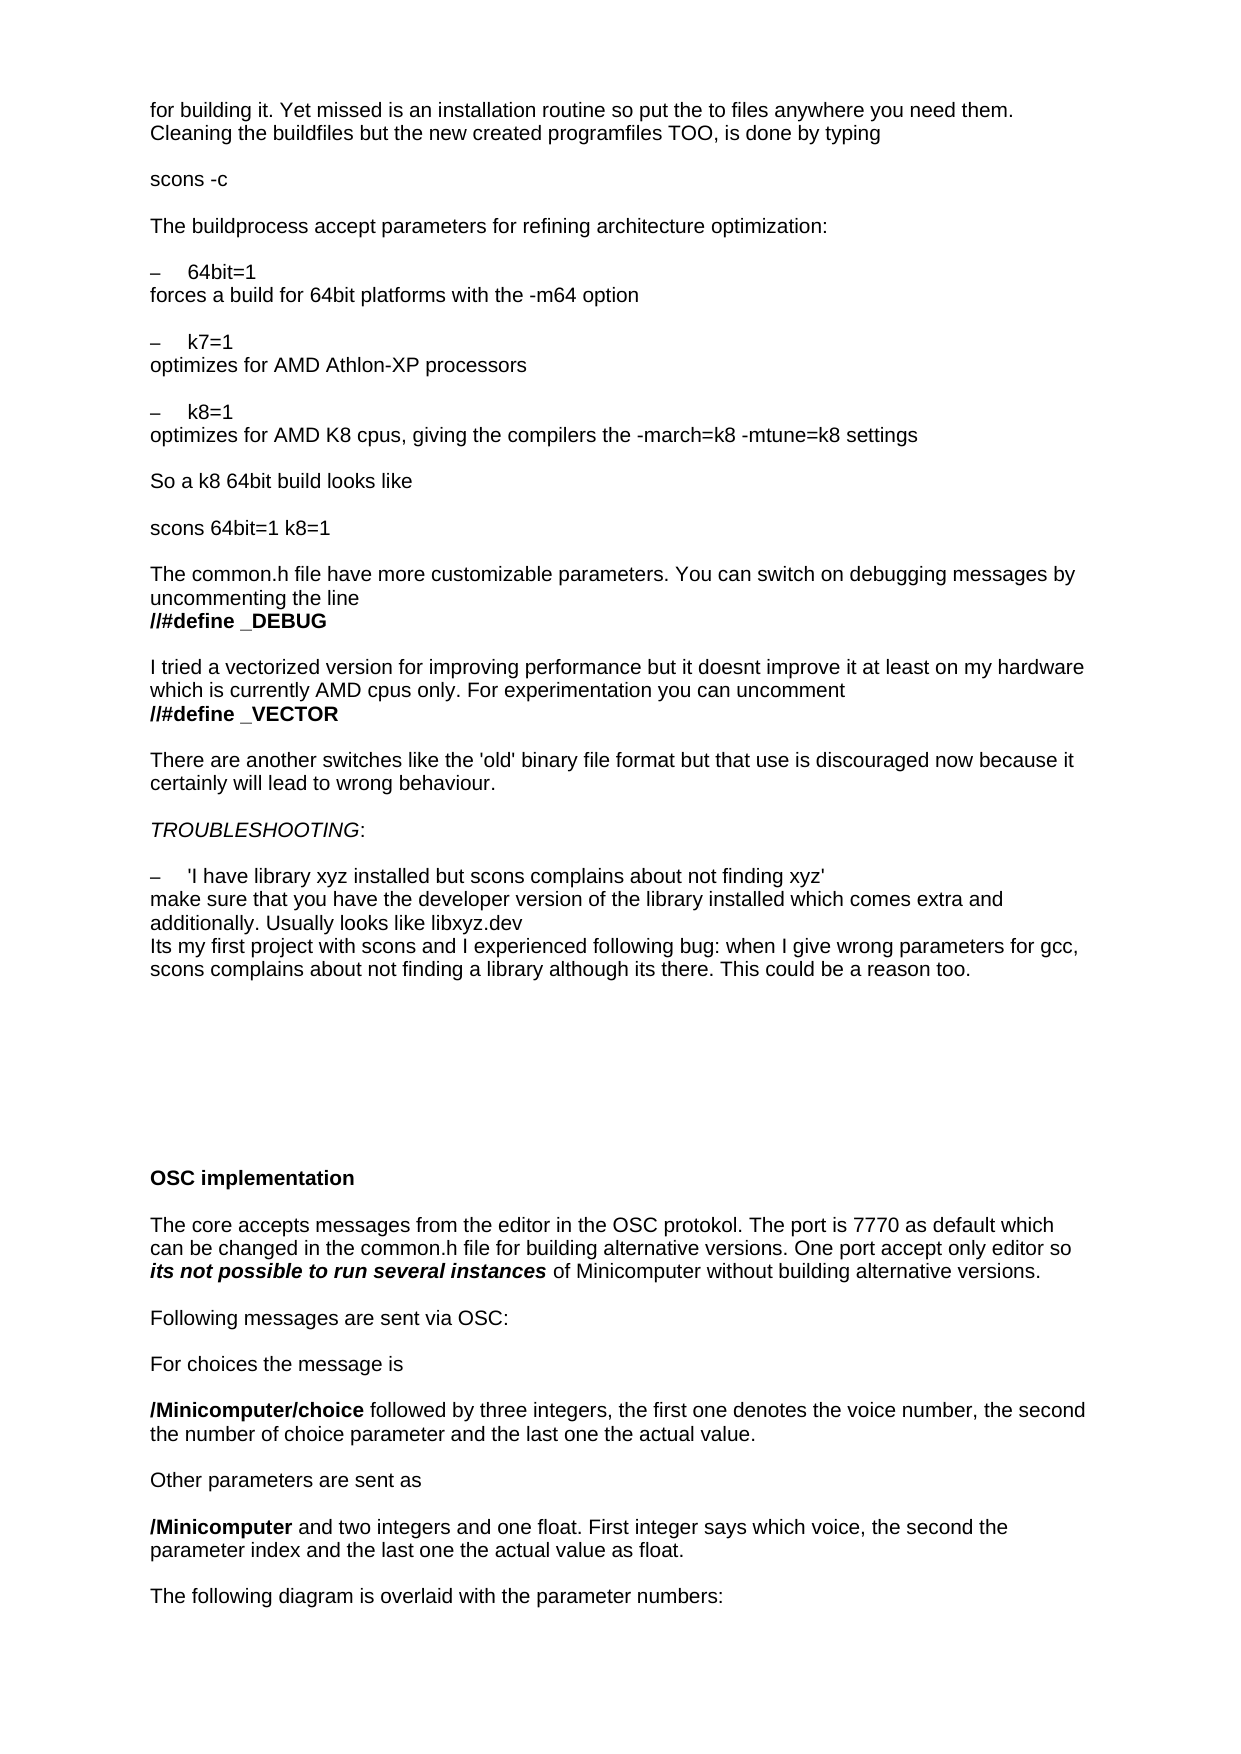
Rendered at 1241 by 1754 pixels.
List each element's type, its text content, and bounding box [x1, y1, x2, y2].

text for building it. Yet missed is an installation routine so put the to files anywhere you need them. [150, 98, 1090, 121]
list k7=1 [150, 331, 1090, 354]
text optimizes for AMD Athlon-XP processors [150, 354, 1090, 377]
text /Minicomputer/choice followed by three integers, the first one denotes the voice number, the second the number of choice parameter and the last one the actual value. [150, 1399, 1090, 1446]
list 'I have library xyz installed but scons complains about not finding xyz' [150, 865, 1090, 888]
text Its my first project with scons and I experienced following bug: when I give wrong parameters for gcc, scons complains about not finding a library although its there. This could be a reason too. [150, 934, 1090, 981]
text Cleaning the buildfiles but the new created programfiles TOO, is done by typing [150, 121, 1090, 145]
text optimizes for AMD K8 cpus, giving the compilers the -march=k8 -mtune=k8 settings [150, 423, 1090, 447]
text scons -c [150, 168, 1090, 191]
text make sure that you have the developer version of the library installed which comes extra and additionally. Usually looks like libxyz.dev [150, 888, 1090, 934]
text There are another switches like the 'old' binary file format but that use is discouraged now because it certainly will lead to wrong behaviour. [150, 749, 1090, 795]
text OSC implementation [150, 1167, 1090, 1190]
text For choices the message is [150, 1353, 1090, 1376]
text forces a build for 64bit platforms with the -m64 option [150, 284, 1090, 307]
text So a k8 64bit build looks like [150, 470, 1090, 493]
list k8=1 [150, 400, 1090, 423]
text The buildprocess accept parameters for refining architecture optimization: [150, 214, 1090, 238]
text The common.h file have more customizable parameters. You can switch on debugging messages by uncommenting the line [150, 563, 1090, 609]
text //#define _VECTOR [150, 702, 1090, 725]
text //#define _DEBUG [150, 609, 1090, 632]
text /Minicomputer and two integers and one float. First integer says which voice, the second the parameter index and the last one the actual value as float. [150, 1515, 1090, 1562]
text Following messages are sent via OSC: [150, 1306, 1090, 1329]
text I tried a vectorized version for improving performance but it doesnt improve it at least on my hardware which is currently AMD cpus only. For experimentation you can uncomment [150, 656, 1090, 702]
text scons 64bit=1 k8=1 [150, 516, 1090, 539]
text TROUBLESHOOTING: [150, 818, 1090, 842]
text Other parameters are sent as [150, 1469, 1090, 1492]
list 64bit=1 [150, 261, 1090, 284]
text The following diagram is overlaid with the parameter numbers: [150, 1585, 1090, 1608]
text The core accepts messages from the editor in the OSC protokol. The port is 7770 as default which can be changed in the common.h file for building alternative versions. One port accept only editor so its not possible to run several instances of Minicomputer without building alternative versions. [150, 1213, 1090, 1283]
